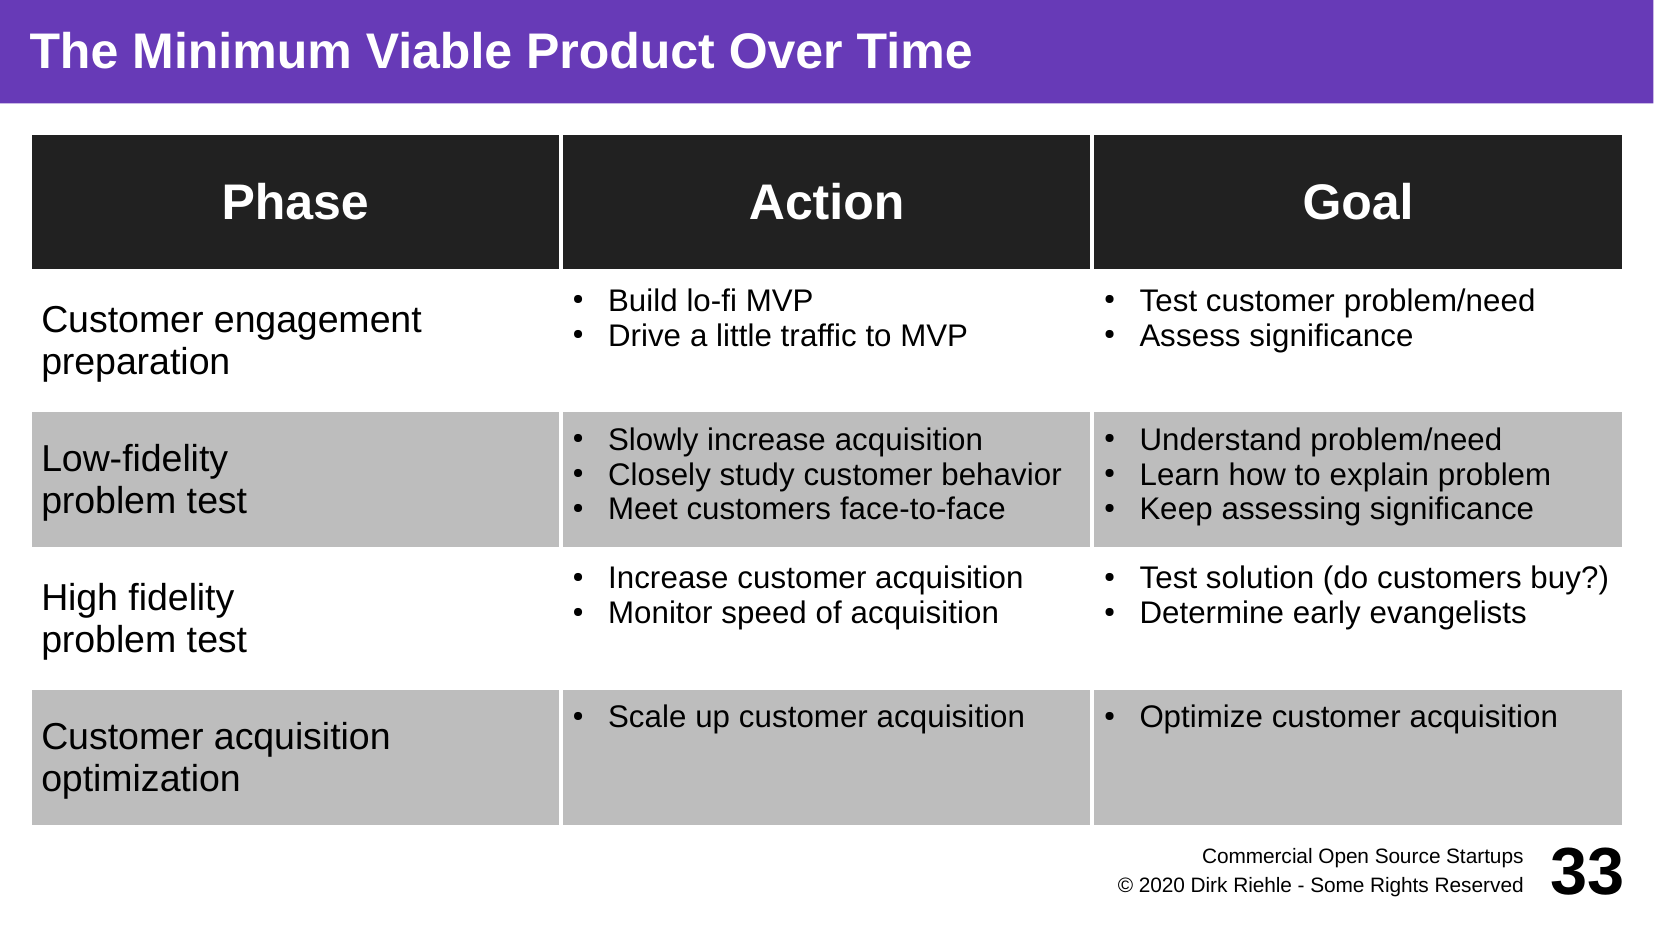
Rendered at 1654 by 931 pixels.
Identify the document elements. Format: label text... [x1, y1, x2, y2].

table_cell Customer engagement preparation [32, 274, 559, 408]
table_cell Optimize customer acquisition [1094, 690, 1622, 825]
table_cell High fidelity problem test [32, 551, 559, 685]
table_header Phase [32, 135, 559, 269]
title The Minimum Viable Product Over Time [0, 0, 1654, 104]
table_cell Test customer problem/need Assess significance [1094, 274, 1622, 408]
table_cell Test solution (do customers buy?) Determine early evangelists [1094, 551, 1622, 685]
table_cell Scale up customer acquisition [563, 690, 1090, 825]
table_cell Understand problem/need Learn how to explain problem Keep assessing significance [1094, 412, 1622, 547]
table_cell Slowly increase acquisition Closely study customer behavior Meet customers face-to-face [563, 412, 1090, 547]
table_cell Build lo-fi MVP Drive a little traffic to MVP [563, 274, 1090, 408]
table_cell Customer acquisition optimization [32, 690, 559, 825]
table_cell Low-fidelity problem test [32, 412, 559, 547]
table_cell Increase customer acquisition Monitor speed of acquisition [563, 551, 1090, 685]
table_header Goal [1094, 135, 1622, 269]
table_header Action [563, 135, 1090, 269]
